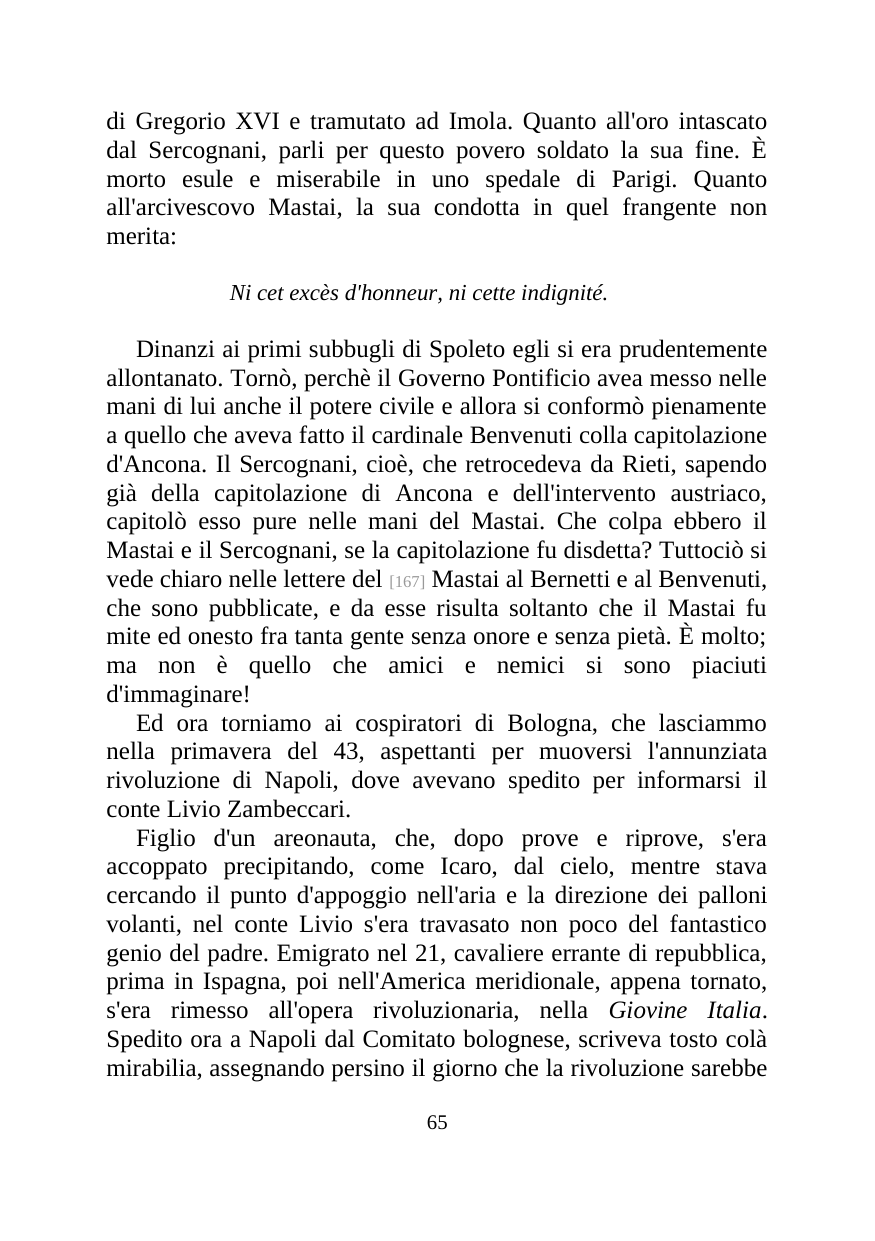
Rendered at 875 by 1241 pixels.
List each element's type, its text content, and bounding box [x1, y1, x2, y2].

text Ed ora torniamo ai cospiratori di Bologna, che lasciammo nella primavera del 43, aspettanti per muoversi l'annunziata rivoluzione di Napoli, dove avevano spedito per informarsi il conte Livio Zambeccari. [106, 708, 768, 823]
text di Gregorio XVI e tramutato ad Imola. Quanto all'oro intascato dal Sercognani, parli per questo povero soldato la sua fine. È morto esule e miserabile in uno spedale di Parigi. Quanto all'arcivescovo Mastai, la sua condotta in quel frangente non merita: [106, 106, 768, 250]
text Ni cet excès d'honneur, ni cette indignité. [200, 279, 768, 305]
text Dinanzi ai primi subbugli di Spoleto egli si era prudentemente allontanato. Tornò, perchè il Governo Pontificio avea messo nelle mani di lui anche il potere civile e allora si conformò pienamente a quello che aveva fatto il cardinale Benvenuti colla capitolazione d'Ancona. Il Sercognani, cioè, che retrocedeva da Rieti, sapendo già della capitolazione di Ancona e dell'intervento austriaco, capitolò esso pure nelle mani del Mastai. Che colpa ebbero il Mastai e il Sercognani, se la capitolazione fu disdetta? Tuttociò si vede chiaro nelle lettere del [167] Mastai al Bernetti e al Benvenuti, che sono pubblicate, e da esse risulta soltanto che il Mastai fu mite ed onesto fra tanta gente senza onore e senza pietà. È molto; ma non è quello che amici e nemici si sono piaciuti d'immaginare! [106, 334, 768, 708]
text Figlio d'un areonauta, che, dopo prove e riprove, s'era accoppato precipitando, come Icaro, dal cielo, mentre stava cercando il punto d'appoggio nell'aria e la direzione dei palloni volanti, nel conte Livio s'era travasato non poco del fantastico genio del padre. Emigrato nel 21, cavaliere errante di repubblica, prima in Ispagna, poi nell'America meridionale, appena tornato, s'era rimesso all'opera rivoluzionaria, nella Giovine Italia. Spedito ora a Napoli dal Comitato bolognese, scriveva tosto colà mirabilia, assegnando persino il giorno che la rivoluzione sarebbe [106, 823, 768, 1081]
